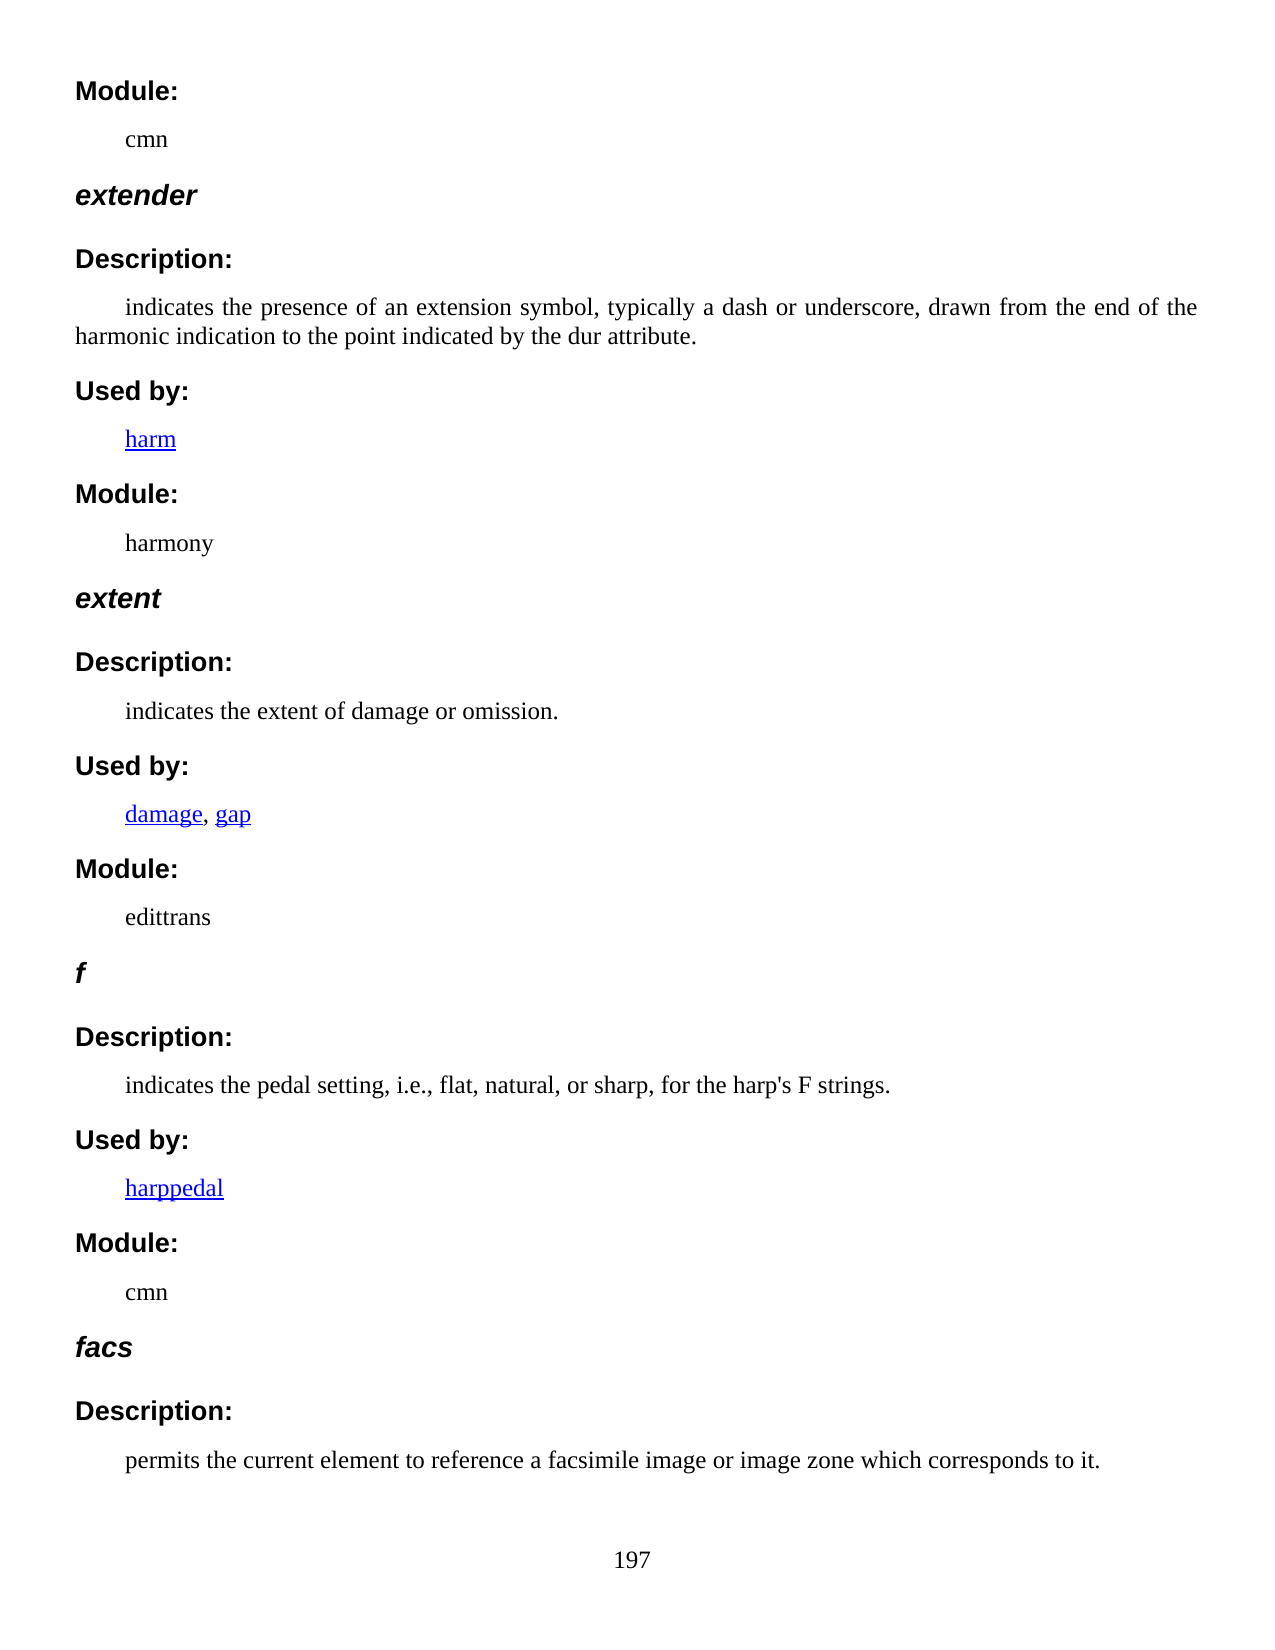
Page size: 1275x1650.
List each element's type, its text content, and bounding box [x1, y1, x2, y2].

text indicates the presence of an extension symbol, typically a dash or underscore, drawn from the end of the harmonic indication to the point indicated by the dur attribute. [75, 292, 1200, 350]
text harppedal [75, 1173, 1200, 1202]
text edittrans [75, 902, 1200, 931]
subtitle Used by: [75, 1124, 1200, 1155]
subtitle Module: [75, 853, 1200, 884]
subtitle Description: [75, 646, 1200, 677]
subtitle extent [75, 581, 1200, 615]
subtitle extender [75, 178, 1200, 212]
subtitle Description: [75, 243, 1200, 274]
subtitle Module: [75, 75, 1200, 106]
text harm [75, 424, 1200, 453]
subtitle Description: [75, 1395, 1200, 1426]
subtitle Module: [75, 478, 1200, 509]
text permits the current element to reference a facsimile image or image zone which corresponds to it. [75, 1445, 1200, 1473]
subtitle Module: [75, 1227, 1200, 1258]
subtitle Description: [75, 1021, 1200, 1052]
text indicates the pedal setting, i.e., flat, natural, or sharp, for the harp's F strings. [75, 1070, 1200, 1099]
text indicates the extent of damage or omission. [75, 696, 1200, 724]
subtitle Used by: [75, 375, 1200, 406]
subtitle f [75, 956, 1200, 989]
text cmn [75, 124, 1200, 153]
text harmony [75, 528, 1200, 556]
subtitle Used by: [75, 749, 1200, 781]
text cmn [75, 1277, 1200, 1305]
subtitle facs [75, 1330, 1200, 1364]
text damage, gap [75, 799, 1200, 828]
